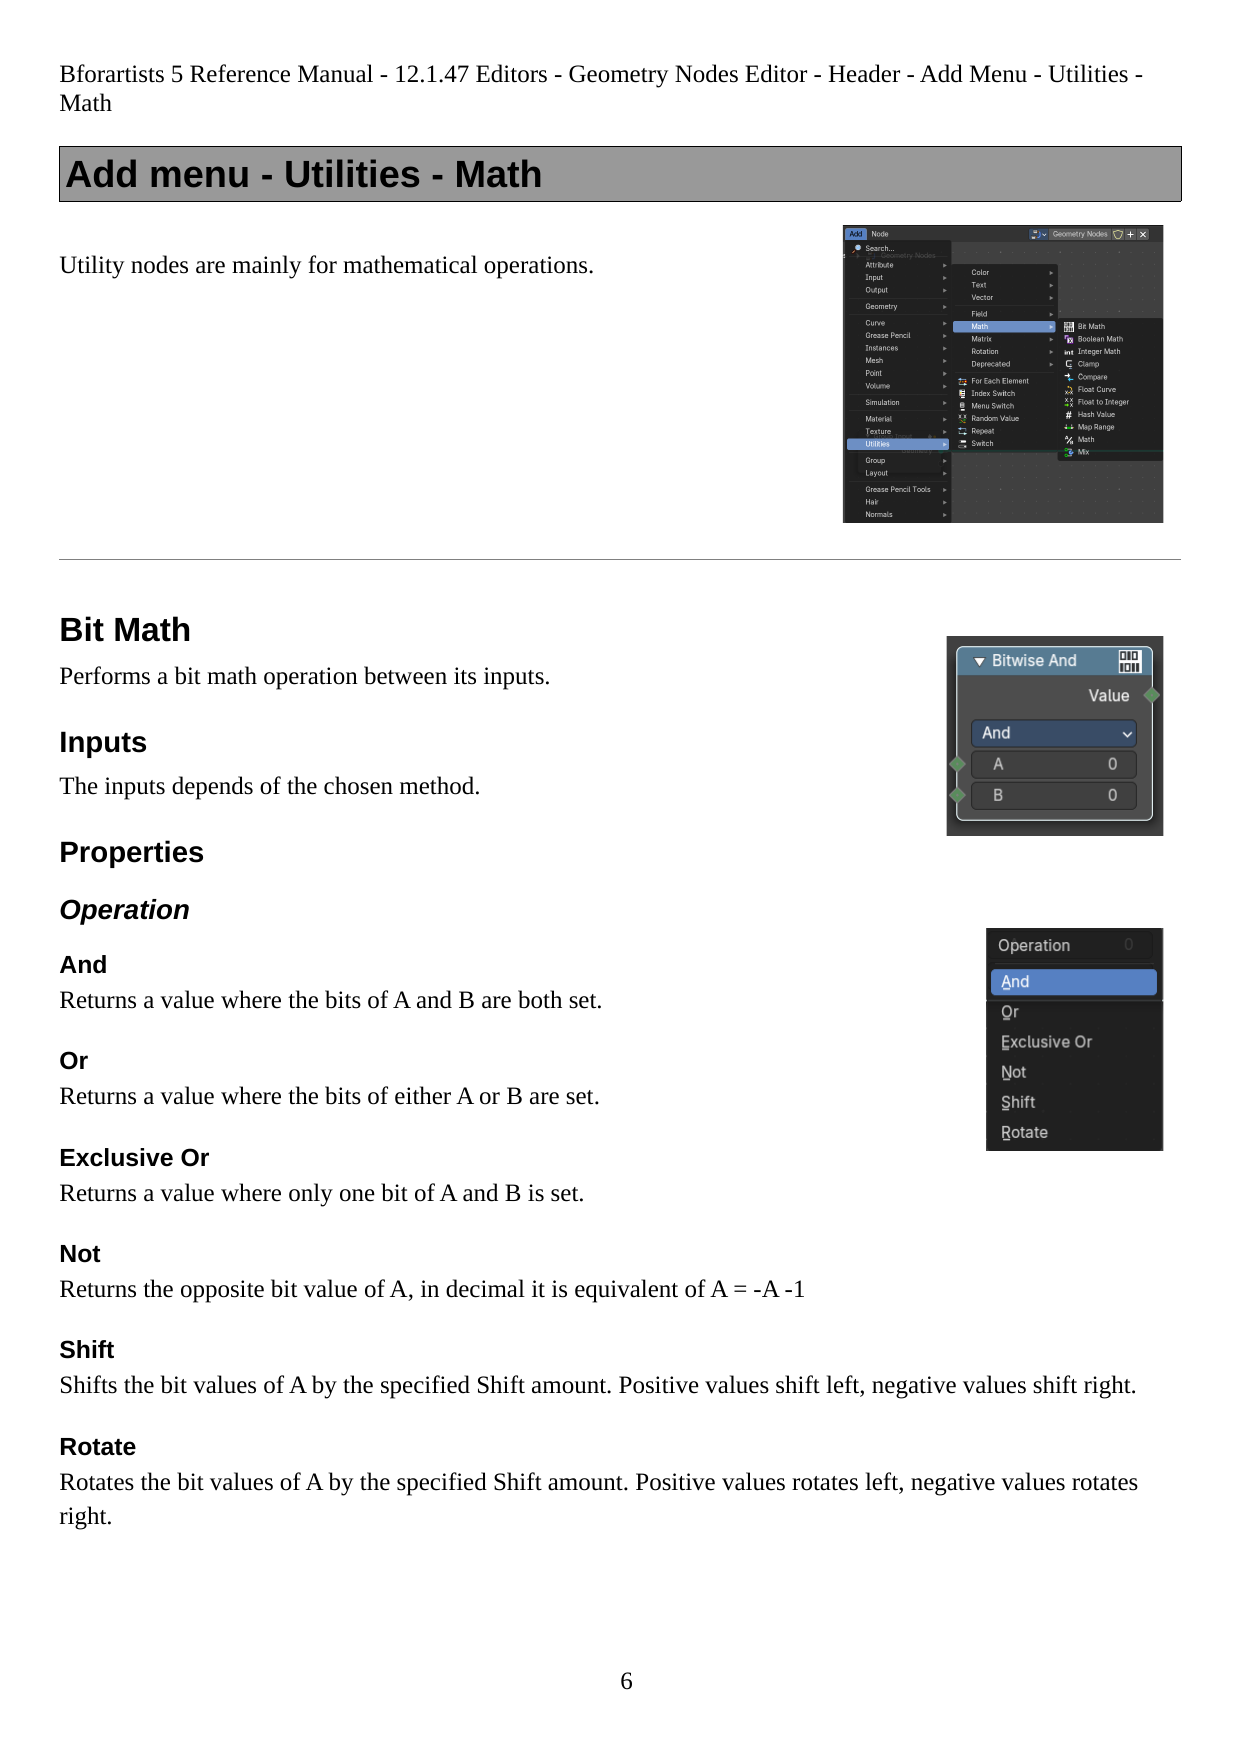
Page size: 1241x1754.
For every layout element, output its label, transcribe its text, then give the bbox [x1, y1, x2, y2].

text Returns the opposite bit value of A, in decimal it is equivalent of A = -A -1 [59, 1274, 1181, 1303]
text Rotates the bit values of A by the specified Shift amount. Positive values rotates left, negative values rotates right. [59, 1467, 1181, 1530]
text Shifts the bit values of A by the specified Shift amount. Positive values shift left, negative values shift right. [59, 1370, 1181, 1399]
subtitle Exclusive Or [59, 1143, 1181, 1171]
subtitle Inputs [59, 724, 946, 758]
subtitle [1164, 950, 1181, 979]
subtitle Rotate [59, 1432, 1181, 1460]
picture [986, 928, 1164, 1151]
table_header Add menu - Utilities - Math [60, 147, 1181, 201]
subtitle Properties [59, 834, 1181, 868]
subtitle Operation [59, 893, 1181, 925]
subtitle Bit Math [59, 610, 1181, 648]
subtitle [1164, 1046, 1181, 1075]
subtitle Or [59, 1046, 986, 1075]
subtitle And [59, 950, 986, 979]
text Utility nodes are mainly for mathematical operations. [59, 250, 842, 279]
text Performs a bit math operation between its inputs. [59, 661, 946, 690]
subtitle [1164, 724, 1181, 758]
text Returns a value where only one bit of A and B is set. [59, 1178, 1181, 1206]
text Returns a value where the bits of A and B are both set. [59, 985, 986, 1014]
text The inputs depends of the chosen method. [59, 771, 946, 799]
text Returns a value where the bits of either A or B are set. [59, 1081, 986, 1110]
subtitle Not [59, 1239, 1181, 1268]
picture [842, 225, 1164, 523]
picture [946, 636, 1164, 836]
subtitle Shift [59, 1336, 1181, 1364]
